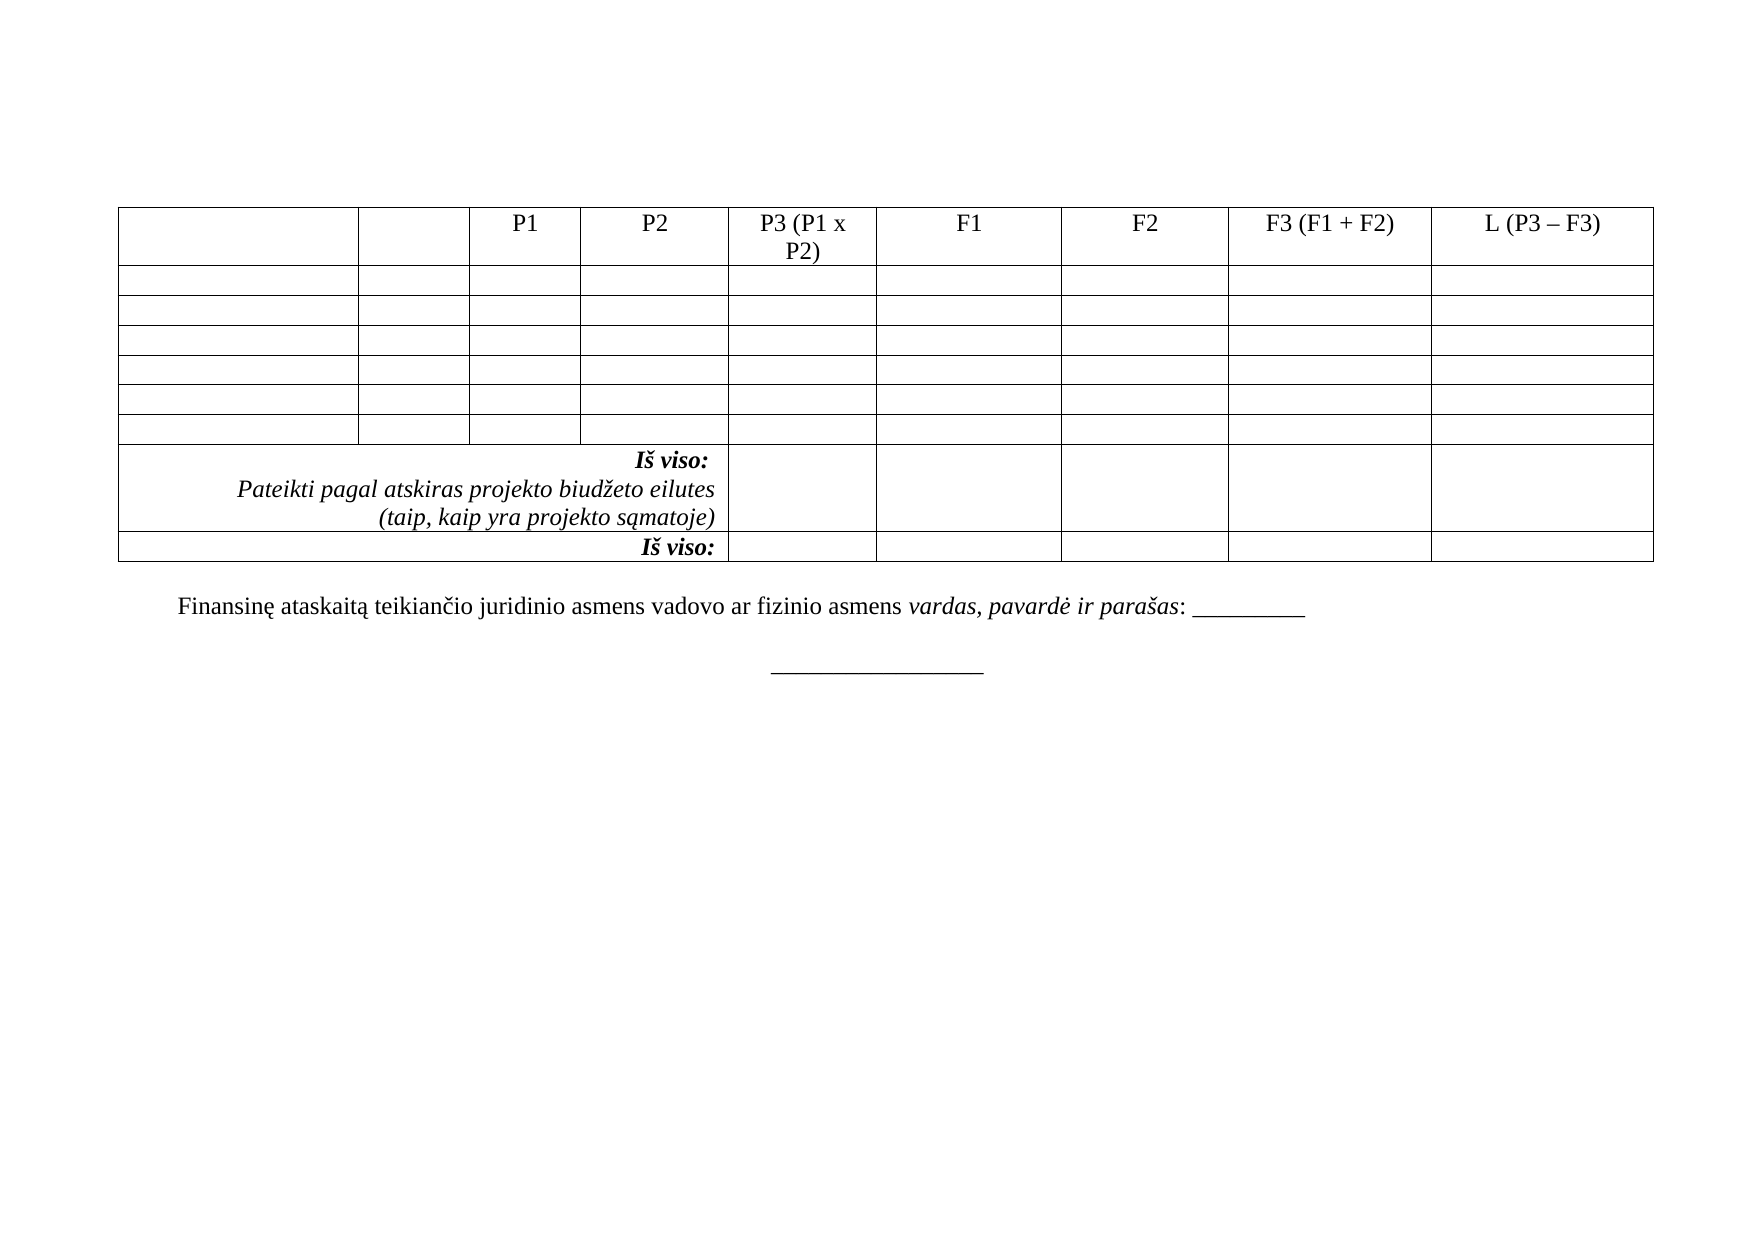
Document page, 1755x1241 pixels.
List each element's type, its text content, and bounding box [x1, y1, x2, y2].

table_cell [119, 296, 358, 325]
table_cell [1229, 385, 1431, 414]
table_cell [119, 326, 358, 354]
table_cell [1229, 415, 1431, 444]
table_cell [143, 532, 179, 561]
table_cell [1229, 445, 1431, 531]
table_cell [359, 208, 469, 265]
table_cell [1062, 445, 1228, 531]
table_cell [119, 415, 358, 444]
table_cell [1062, 326, 1228, 354]
table_cell [1432, 415, 1653, 444]
table_cell [877, 445, 1061, 531]
table_cell [581, 356, 728, 384]
table_cell [1062, 266, 1228, 295]
table_cell [359, 415, 469, 444]
text Finansinę ataskaitą teikiančio juridinio asmens vadovo ar fizinio asmens vardas, pavardė ir parašas: _________ [118, 591, 1636, 619]
table_cell [470, 266, 580, 295]
table_header [119, 208, 358, 265]
table_cell [729, 415, 876, 444]
table_cell [359, 385, 469, 414]
table_cell [470, 415, 580, 444]
table_cell [119, 445, 143, 531]
table_cell [359, 356, 469, 384]
table_cell [1432, 266, 1653, 295]
table_cell [729, 266, 876, 295]
table_cell [729, 445, 876, 531]
table_cell [1229, 296, 1431, 325]
table_cell [581, 266, 728, 295]
table_cell [119, 266, 358, 295]
table_cell L (P3 – F3) [1432, 208, 1653, 265]
table_cell [359, 266, 469, 295]
table_cell F2 [1062, 208, 1228, 265]
table_cell [1062, 385, 1228, 414]
table_cell [1229, 532, 1431, 561]
table_cell [877, 356, 1061, 384]
table_cell [1432, 445, 1653, 531]
table_cell [119, 356, 358, 384]
table_cell [119, 385, 358, 414]
table_cell [1432, 385, 1653, 414]
table_cell [877, 532, 1061, 561]
table_cell [581, 385, 728, 414]
text _________________ [118, 648, 1636, 677]
table_cell [729, 532, 876, 561]
table_cell [729, 326, 876, 354]
table_cell [1432, 326, 1653, 354]
table_cell [729, 296, 876, 325]
table_cell [1432, 296, 1653, 325]
table_cell [581, 415, 728, 444]
table_cell F1 [877, 208, 1061, 265]
table_cell [581, 296, 728, 325]
table_cell Iš viso: Pateikti pagal atskiras projekto biudžeto eilutes (taip, kaip yra projekto sąmatoje) [204, 445, 728, 531]
table_cell [359, 326, 469, 354]
table_cell [470, 326, 580, 354]
table_cell [729, 356, 876, 384]
table_cell [877, 326, 1061, 354]
table_cell F3 (F1 + F2) [1229, 208, 1431, 265]
table_cell [877, 415, 1061, 444]
table_cell [1432, 532, 1653, 561]
table_cell [1229, 356, 1431, 384]
table_cell [470, 385, 580, 414]
table_cell P1 [470, 208, 580, 265]
table_cell [1062, 296, 1228, 325]
table_cell [179, 445, 204, 531]
table_cell [143, 445, 179, 531]
table_cell [1229, 326, 1431, 354]
table_cell P3 (P1 x P2) [729, 208, 876, 265]
table_cell [359, 296, 469, 325]
table_cell [179, 532, 204, 561]
table_cell Iš viso: [204, 532, 728, 561]
table_cell [877, 296, 1061, 325]
table_cell [1229, 266, 1431, 295]
table_cell [470, 356, 580, 384]
table_cell [470, 296, 580, 325]
table_cell [877, 385, 1061, 414]
table_cell [1432, 356, 1653, 384]
table_cell [119, 532, 143, 561]
table_cell [729, 385, 876, 414]
table_cell P2 [581, 208, 728, 265]
table_cell [1062, 532, 1228, 561]
table_cell [1062, 356, 1228, 384]
table_cell [1062, 415, 1228, 444]
table_cell [581, 326, 728, 354]
table_cell [877, 266, 1061, 295]
